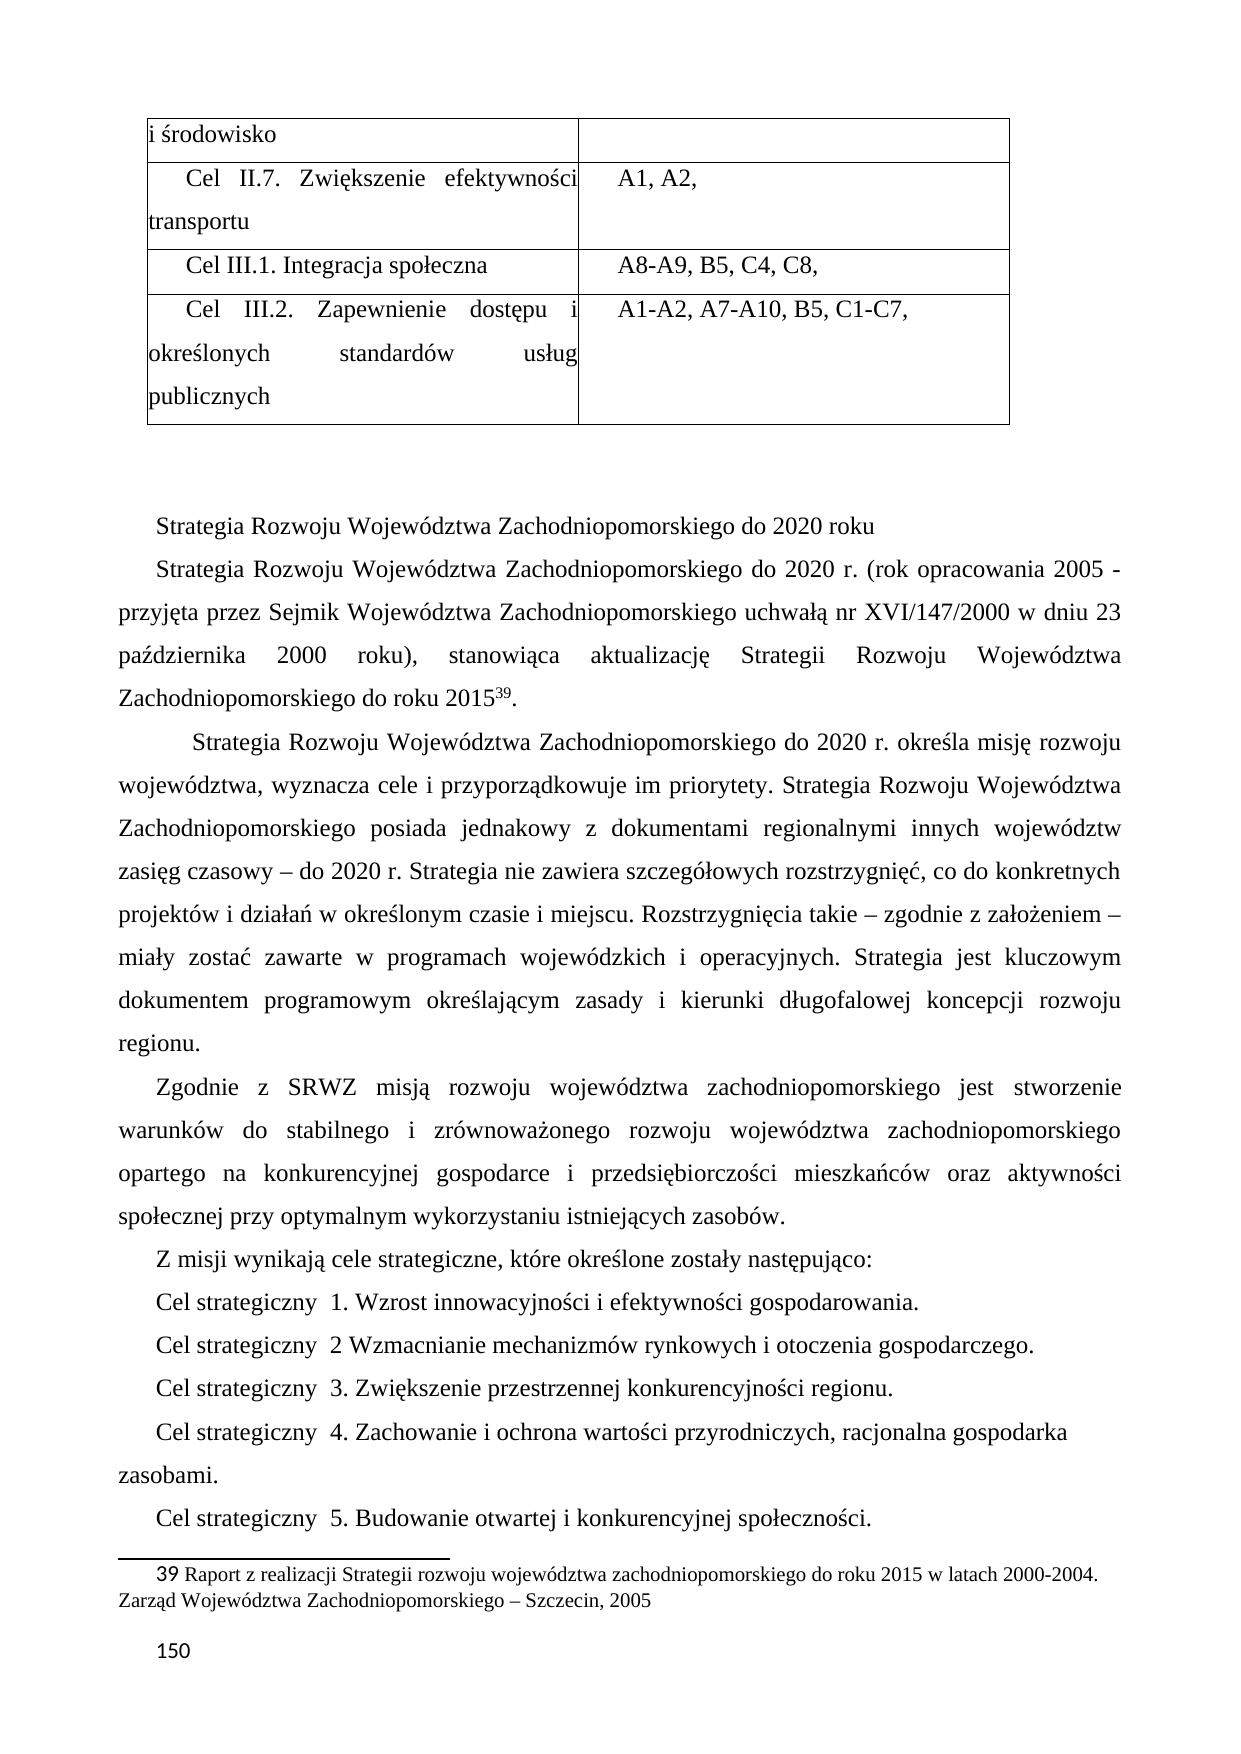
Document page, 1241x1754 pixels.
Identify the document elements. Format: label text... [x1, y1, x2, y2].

text Cel strategiczny 4. Zachowanie i ochrona wartości przyrodniczych, racjonalna gospodarka zasobami. [118, 1417, 1122, 1488]
table_cell Cel III.1. Integracja społeczna [148, 250, 578, 293]
text Strategia Rozwoju Województwa Zachodniopomorskiego do 2020 roku [118, 511, 1122, 540]
text Z misji wynikają cele strategiczne, które określone zostały następująco: [118, 1244, 1122, 1273]
text Raport z realizacji Strategii rozwoju województwa zachodniopomorskiego do roku 2015 w latach 2000-2004. Zarząd Województwa Zachodniopomorskiego – Szczecin, 2005 [118, 1559, 1122, 1612]
text Cel strategiczny 2 Wzmacnianie mechanizmów rynkowych i otoczenia gospodarczego. [118, 1330, 1122, 1359]
table_cell Cel III.2. Zapewnienie dostępu i określonych standardów usług publicznych [148, 295, 578, 424]
table_cell A1-A2, A7-A10, B5, C1-C7, [579, 295, 1009, 424]
text Strategia Rozwoju Województwa Zachodniopomorskiego do 2020 r. określa misję rozwoju województwa, wyznacza cele i przyporządkowuje im priorytety. Strategia Rozwoju Województwa Zachodniopomorskiego posiada jednakowy z dokumentami regionalnymi innych województw zasięg czasowy – do 2020 r. Strategia nie zawiera szczegółowych rozstrzygnięć, co do konkretnych projektów i działań w określonym czasie i miejscu. Rozstrzygnięcia takie – zgodnie z założeniem – miały zostać zawarte w programach wojewódzkich i operacyjnych. Strategia jest kluczowym dokumentem programowym określającym zasady i kierunki długofalowej koncepcji rozwoju regionu. [118, 727, 1122, 1057]
table_cell A1, A2, [579, 163, 1009, 249]
text Strategia Rozwoju Województwa Zachodniopomorskiego do 2020 r. (rok opracowania 2005 - przyjęta przez Sejmik Województwa Zachodniopomorskiego uchwałą nr XVI/147/2000 w dniu 23 października 2000 roku), stanowiąca aktualizację Strategii Rozwoju Województwa Zachodniopomorskiego do roku 2015. [118, 554, 1122, 712]
text Cel strategiczny 5. Budowanie otwartej i konkurencyjnej społeczności. [118, 1503, 1122, 1532]
table_cell [579, 119, 1009, 162]
table_cell i środowisko [148, 119, 578, 162]
table_cell Cel II.7. Zwiększenie efektywności transportu [148, 163, 578, 249]
text Cel strategiczny 1. Wzrost innowacyjności i efektywności gospodarowania. [118, 1287, 1122, 1316]
text Cel strategiczny 3. Zwiększenie przestrzennej konkurencyjności regionu. [118, 1373, 1122, 1402]
text Zgodnie z SRWZ misją rozwoju województwa zachodniopomorskiego jest stworzenie warunków do stabilnego i zrównoważonego rozwoju województwa zachodniopomorskiego opartego na konkurencyjnej gospodarce i przedsiębiorczości mieszkańców oraz aktywności społecznej przy optymalnym wykorzystaniu istniejących zasobów. [118, 1072, 1122, 1230]
table_cell A8-A9, B5, C4, C8, [579, 250, 1009, 293]
